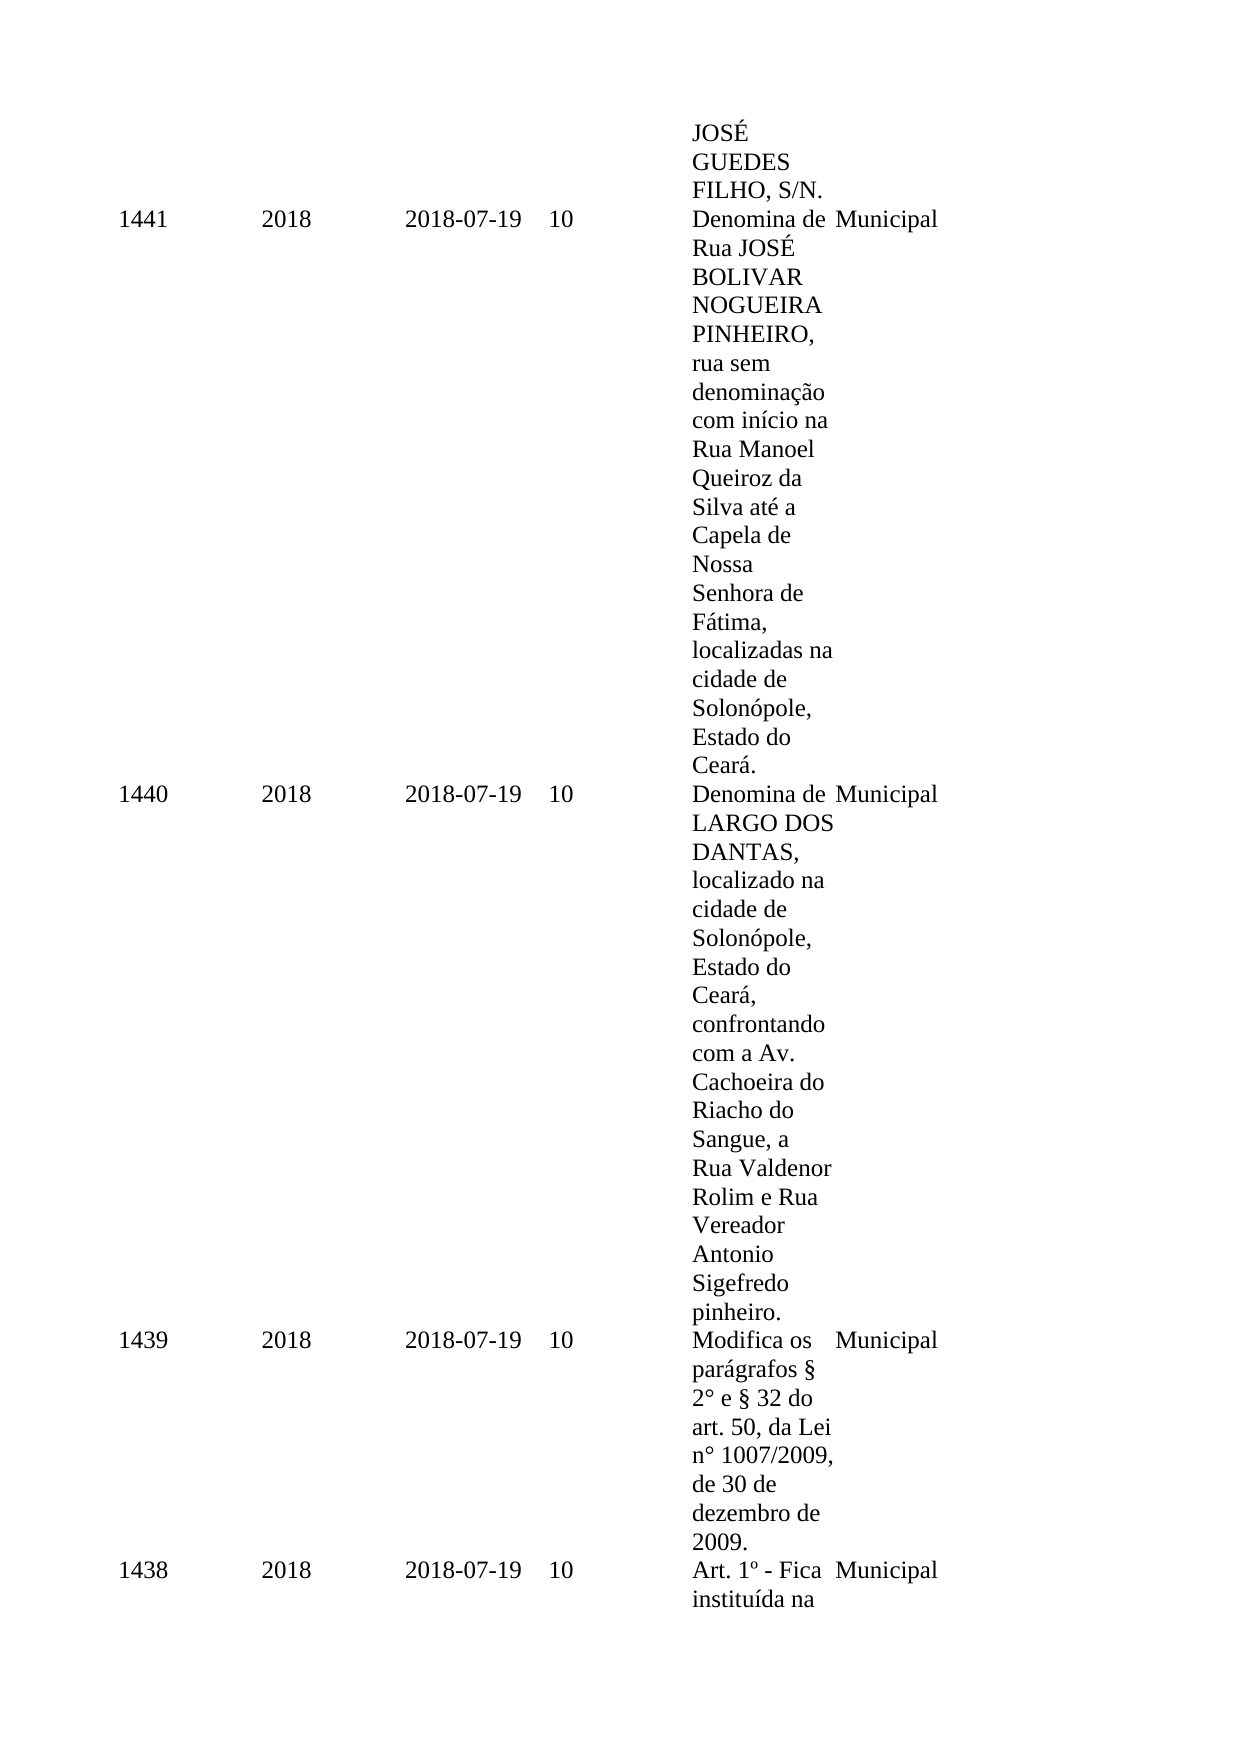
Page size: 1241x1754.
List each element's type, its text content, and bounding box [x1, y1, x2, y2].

table_cell 1438 [118, 1556, 261, 1613]
table_cell Modifica os parágrafos § 2° e § 32 do art. 50, da Lei n° 1007/2009, de 30 de dezembro de 2009. [692, 1326, 835, 1556]
table_cell [118, 118, 261, 204]
table_cell 2018-07-19 [405, 779, 548, 1326]
table_cell 2018-07-19 [405, 1556, 548, 1613]
table_cell JOSÉ GUEDES FILHO, S/N. [692, 118, 835, 204]
table_cell 10 [548, 204, 692, 779]
table_cell [979, 1326, 1122, 1556]
table_cell 10 [548, 1326, 692, 1556]
table_cell 1441 [118, 204, 261, 779]
table_cell [979, 1556, 1122, 1613]
table_cell 10 [548, 1556, 692, 1613]
table_cell 2018 [261, 1326, 405, 1556]
table_cell 2018 [261, 779, 405, 1326]
table_cell 2018 [261, 204, 405, 779]
table_cell [835, 118, 979, 204]
table_cell [548, 118, 692, 204]
table_cell 2018-07-19 [405, 204, 548, 779]
table_cell Municipal [835, 779, 979, 1326]
table_cell Municipal [835, 1556, 979, 1613]
table_cell [979, 204, 1122, 779]
table_cell 10 [548, 779, 692, 1326]
table_cell Municipal [835, 1326, 979, 1556]
table_cell 1439 [118, 1326, 261, 1556]
table_cell [979, 118, 1122, 204]
table_cell Municipal [835, 204, 979, 779]
table_cell [261, 118, 405, 204]
table_cell Art. 1º - Fica instituída na [692, 1556, 835, 1613]
table_cell [979, 779, 1122, 1326]
table_cell 1440 [118, 779, 261, 1326]
table_cell Denomina de LARGO DOS DANTAS, localizado na cidade de Solonópole, Estado do Ceará, confrontando com a Av. Cachoeira do Riacho do Sangue, a Rua Valdenor Rolim e Rua Vereador Antonio Sigefredo pinheiro. [692, 779, 835, 1326]
table_cell 2018-07-19 [405, 1326, 548, 1556]
table_cell [405, 118, 548, 204]
table_cell 2018 [261, 1556, 405, 1613]
table_cell Denomina de Rua JOSÉ BOLIVAR NOGUEIRA PINHEIRO, rua sem denominação com início na Rua Manoel Queiroz da Silva até a Capela de Nossa Senhora de Fátima, localizadas na cidade de Solonópole, Estado do Ceará. [692, 204, 835, 779]
